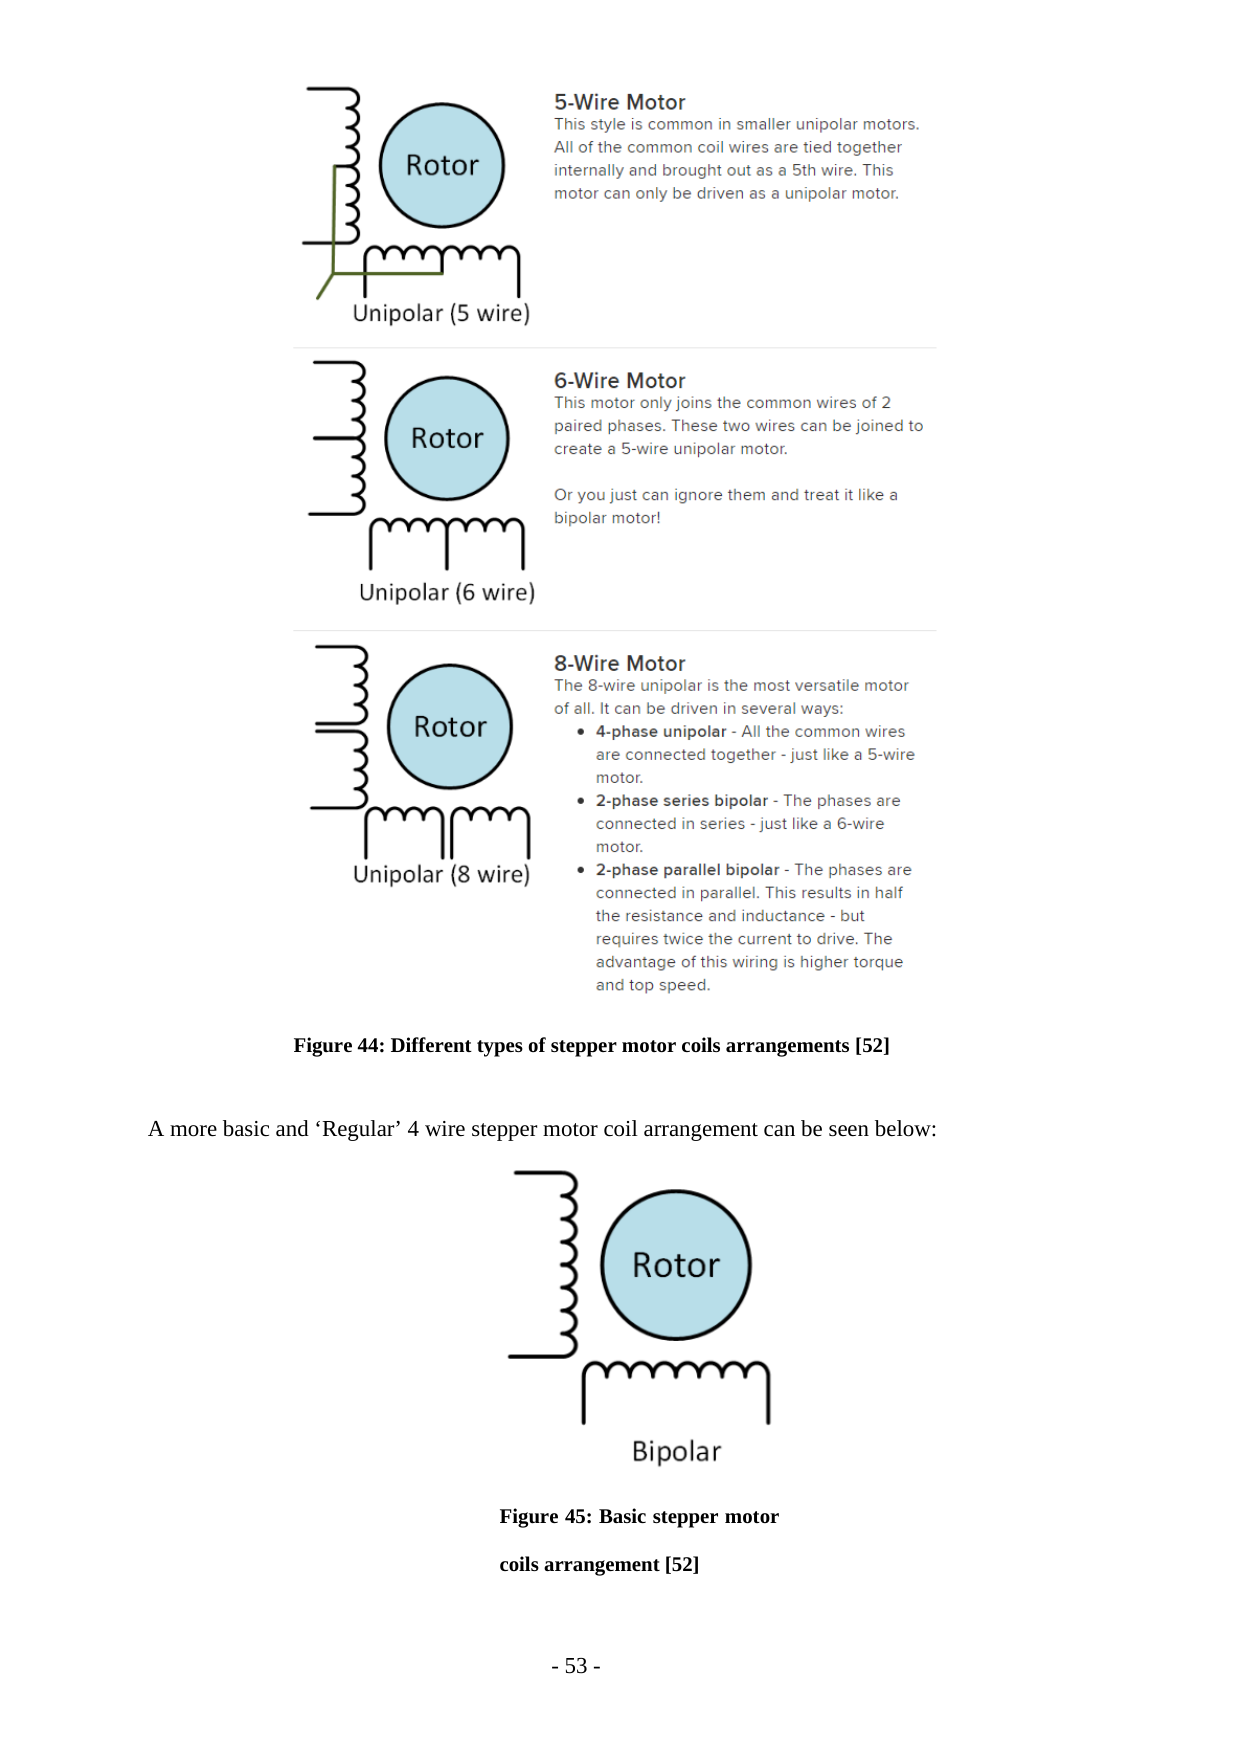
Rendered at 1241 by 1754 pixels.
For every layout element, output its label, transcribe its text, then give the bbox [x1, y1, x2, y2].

text Figure 45: Basic stepper motor coils arrangement [52] [499, 1475, 779, 1576]
text A more basic and ‘Regular’ 4 wire stepper motor coil arrangement can be seen below: [148, 1114, 1092, 1141]
picture [499, 1164, 780, 1475]
picture [293, 75, 947, 1005]
text Figure 44: Different types of stepper motor coils arrangements [52] [293, 1005, 947, 1057]
